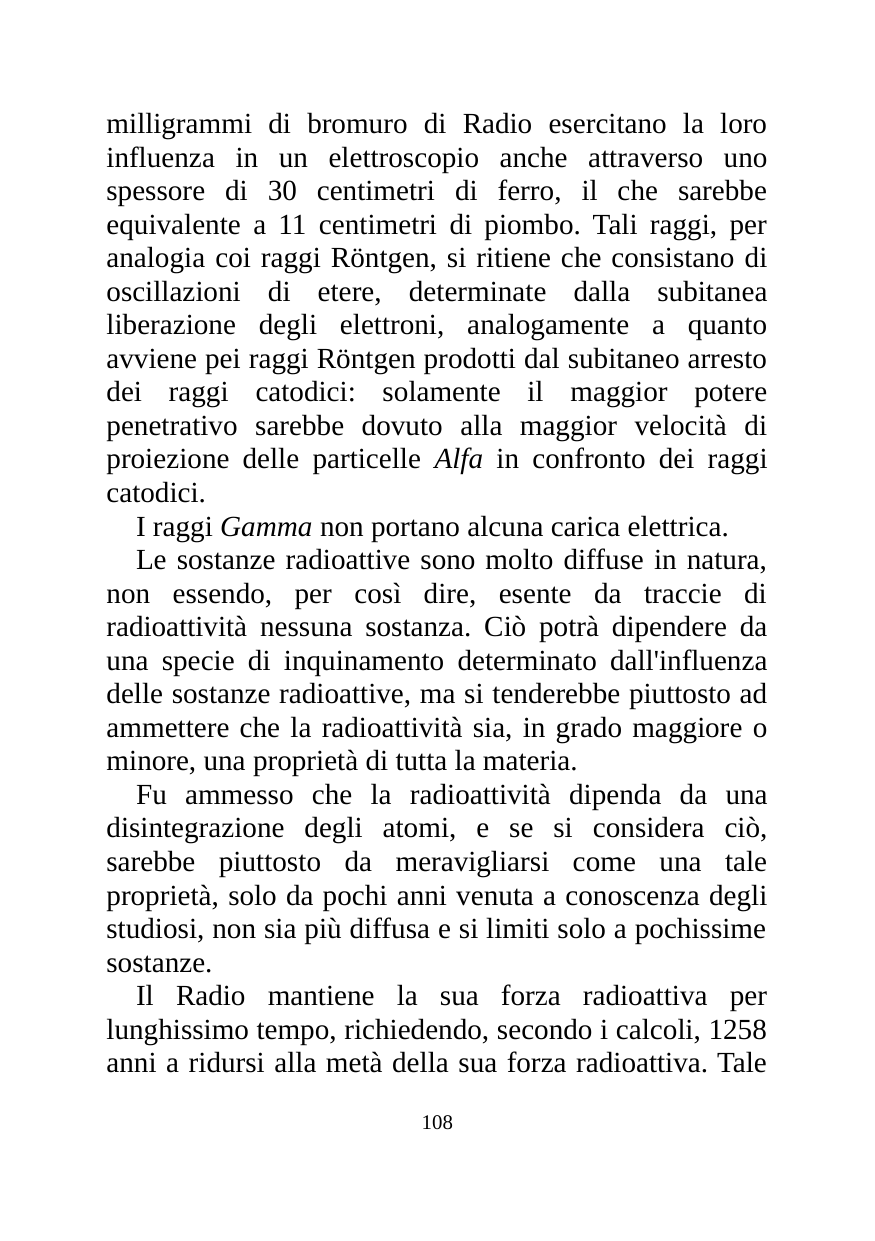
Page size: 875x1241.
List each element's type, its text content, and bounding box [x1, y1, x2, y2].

text I raggi Gamma non portano alcuna carica elettrica. [106, 509, 768, 542]
text milligrammi di bromuro di Radio esercitano la loro influenza in un elettroscopio anche attraverso uno spessore di 30 centimetri di ferro, il che sarebbe equivalente a 11 centimetri di piombo. Tali raggi, per analogia coi raggi Röntgen, si ritiene che consistano di oscillazioni di etere, determinate dalla subitanea liberazione degli elettroni, analogamente a quanto avviene pei raggi Röntgen prodotti dal subitaneo arresto dei raggi catodici: solamente il maggior potere penetrativo sarebbe dovuto alla maggior velocità di proiezione delle particelle Alfa in confronto dei raggi catodici. [106, 106, 768, 509]
text Fu ammesso che la radioattività dipenda da una disintegrazione degli atomi, e se si considera ciò, sarebbe piuttosto da meravigliarsi come una tale proprietà, solo da pochi anni venuta a conoscenza degli studiosi, non sia più diffusa e si limiti solo a pochissime sostanze. [106, 777, 768, 978]
text Il Radio mantiene la sua forza radioattiva per lunghissimo tempo, richiedendo, secondo i calcoli, 1258 anni a ridursi alla metà della sua forza radioattiva. Tale [106, 978, 768, 1079]
text Le sostanze radioattive sono molto diffuse in natura, non essendo, per così dire, esente da traccie di radioattività nessuna sostanza. Ciò potrà dipendere da una specie di inquinamento determinato dall'influenza delle sostanze radioattive, ma si tenderebbe piuttosto ad ammettere che la radioattività sia, in grado maggiore o minore, una proprietà di tutta la materia. [106, 542, 768, 777]
